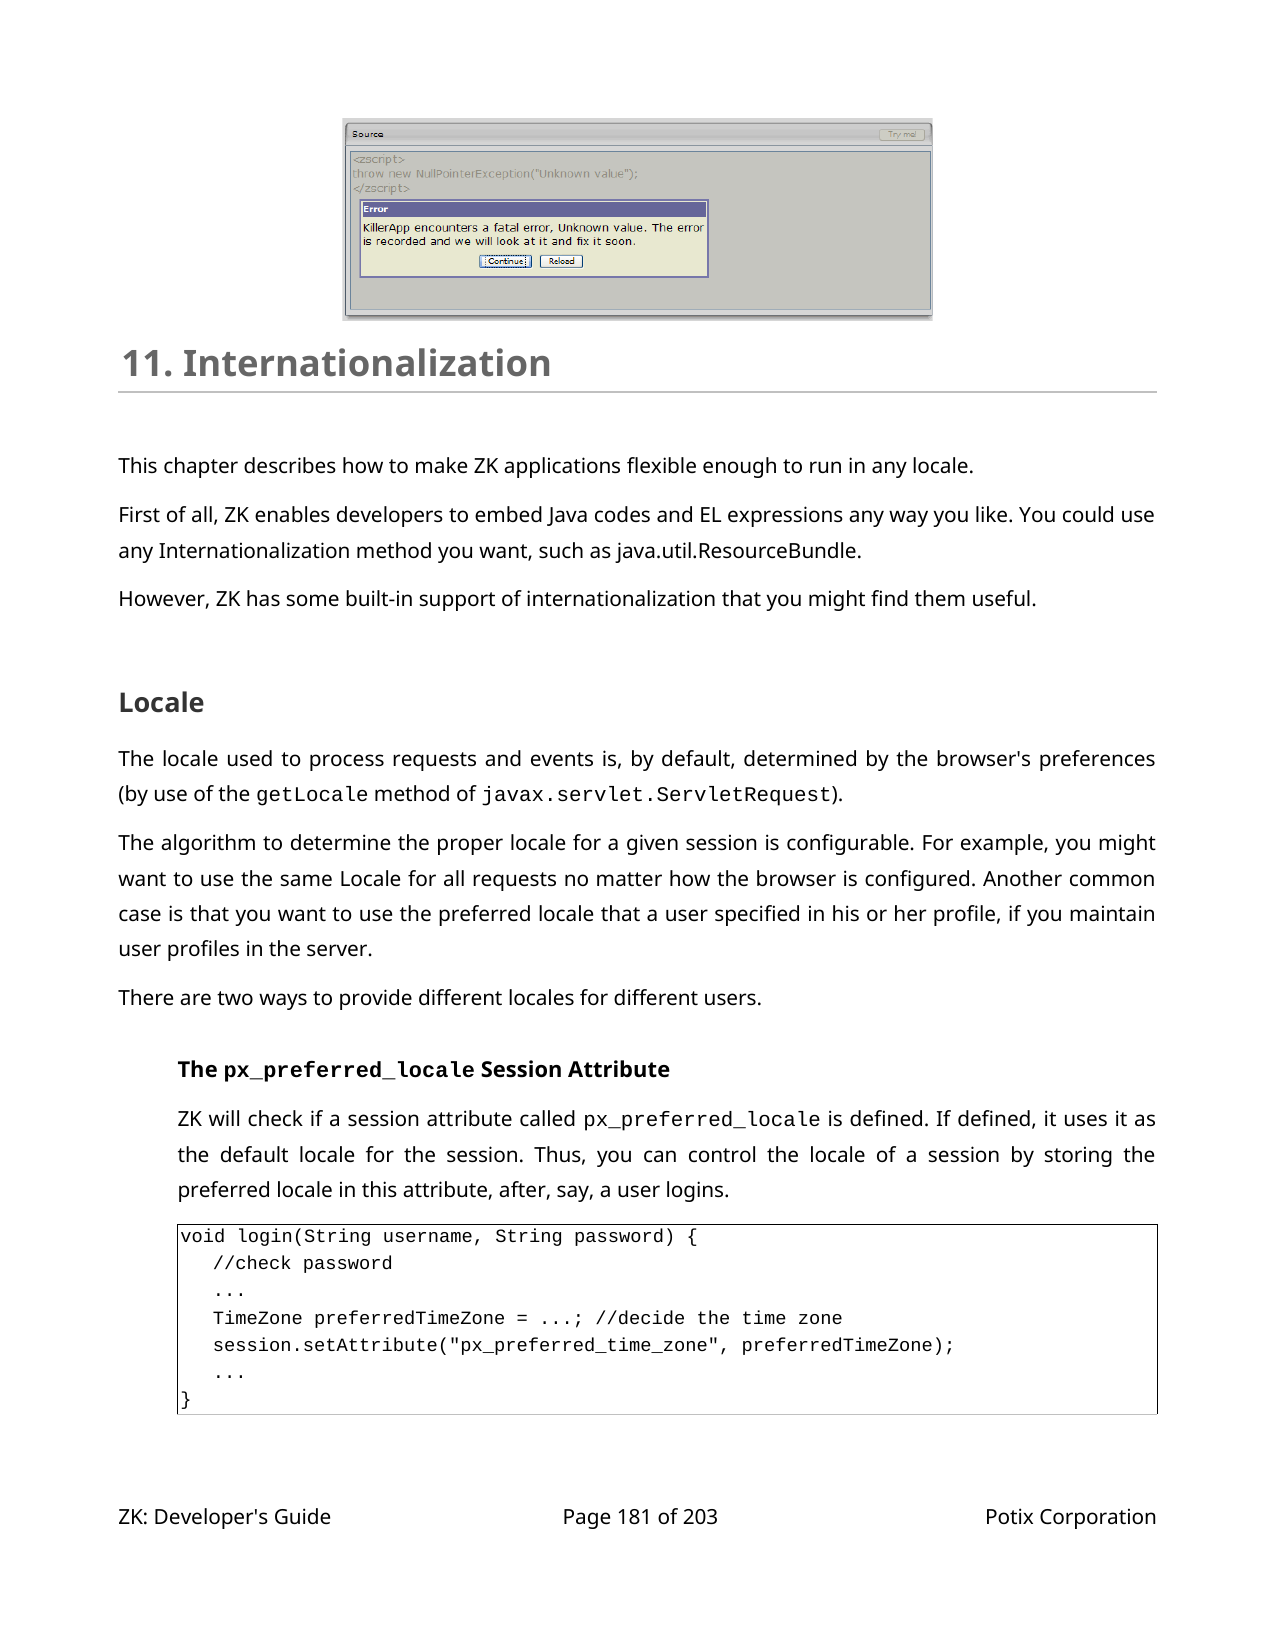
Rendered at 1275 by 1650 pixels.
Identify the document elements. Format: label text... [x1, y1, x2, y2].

text ... [178, 1278, 1157, 1303]
subtitle Locale [118, 684, 1157, 720]
subtitle 11. Internationalization [118, 340, 1157, 391]
text First of all, ZK enables developers to embed Java codes and EL expressions any way you like. You could use any Internationalization method you want, such as java.util.ResourceBundle. [118, 501, 1157, 564]
text The algorithm to determine the proper locale for a given session is configurable. For example, you might want to use the same Locale for all requests no matter how the browser is configured. Another common case is that you want to use the preferred locale that a user specified in his or her profile, if you maintain user profiles in the server. [118, 828, 1157, 962]
text //check password [178, 1251, 1157, 1275]
picture [342, 118, 933, 321]
text The locale used to process requests and events is, by default, determined by the browser's preferences (by use of the getLocale method of javax.servlet.ServletRequest). [118, 744, 1157, 808]
text } [178, 1387, 1157, 1414]
text There are two ways to provide different locales for different users. [118, 983, 1157, 1011]
text This chapter describes how to make ZK applications flexible enough to run in any locale. [118, 452, 1157, 480]
text ... [178, 1360, 1157, 1384]
text session.setAttribute("px_preferred_time_zone", preferredTimeZone); [178, 1333, 1157, 1357]
text void login(String username, String password) { [178, 1225, 1157, 1248]
text However, ZK has some built-in support of internationalization that you might find them useful. [118, 584, 1157, 613]
subtitle The px_preferred_locale Session Attribute [177, 1054, 1157, 1084]
text TimeZone preferredTimeZone = ...; //decide the time zone [178, 1306, 1157, 1330]
text ZK will check if a session attribute called px_preferred_locale is defined. If defined, it uses it as the default locale for the session. Thus, you can control the locale of a session by storing the preferred locale in this attribute, after, say, a user logins. [177, 1104, 1157, 1203]
